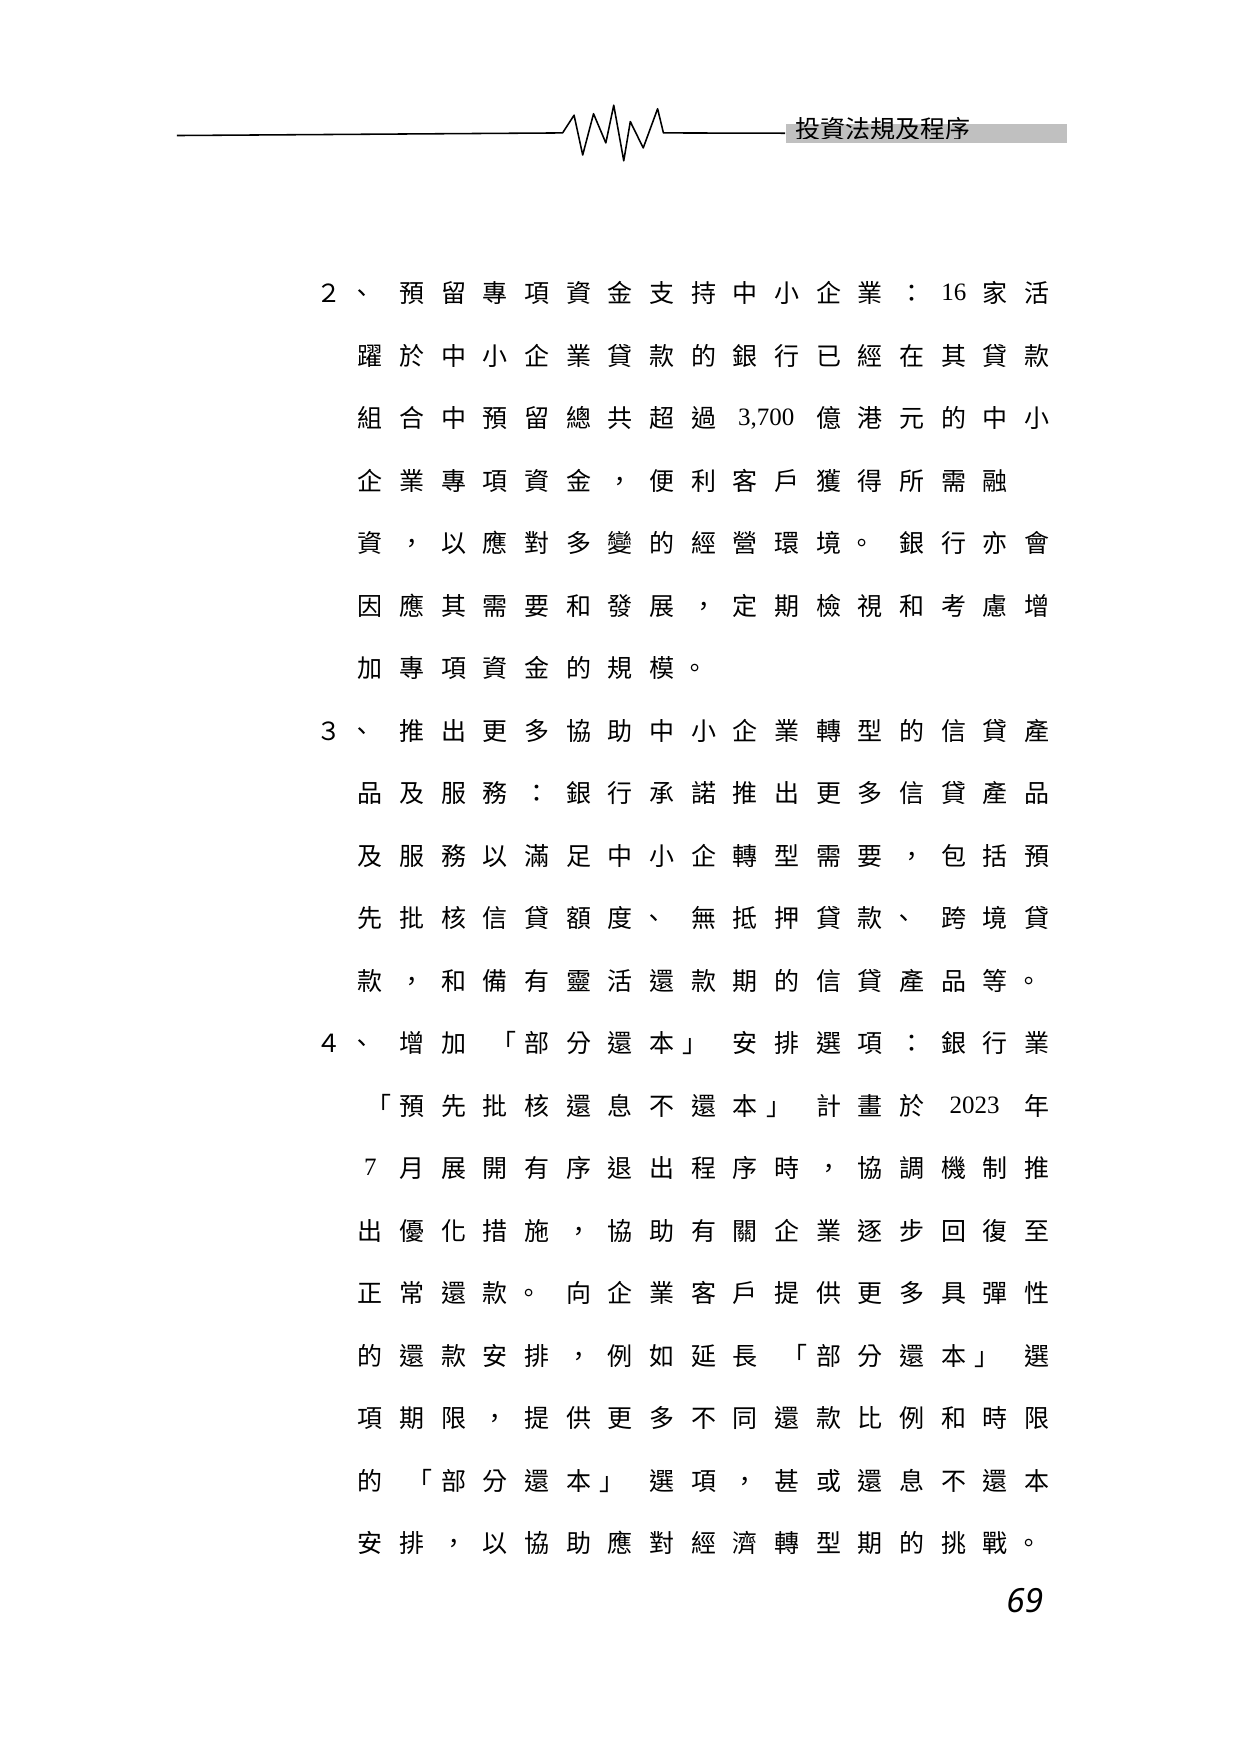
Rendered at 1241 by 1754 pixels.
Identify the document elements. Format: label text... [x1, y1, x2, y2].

text ２、預留專項資金支持中小企業：16家活躍於中小企業貸款的銀行已經在其貸款組合中預留總共超過3,700億港元的中小企業專項資金，便利客戶獲得所需融資，以應對多變的經營環境。銀行亦會因應其需要和發展，定期檢視和考慮增加專項資金的規模。 [281, 250, 1058, 688]
text ４、增加「部分還本」安排選項：銀行業「預先批核還息不還本」計畫於2023年7月展開有序退出程序時，協調機制推出優化措施，協助有關企業逐步回復至正常還款。向企業客戶提供更多具彈性的還款安排，例如延長「部分還本」選項期限，提供更多不同還款比例和時限的「部分還本」選項，甚或還息不還本安排，以協助應對經濟轉型期的挑戰。 [281, 1000, 1058, 1563]
text ３、推出更多協助中小企業轉型的信貸產品及服務：銀行承諾推出更多信貸產品及服務以滿足中小企轉型需要，包括預先批核信貸額度、無抵押貸款、跨境貸款，和備有靈活還款期的信貸產品等。 [281, 688, 1058, 1000]
